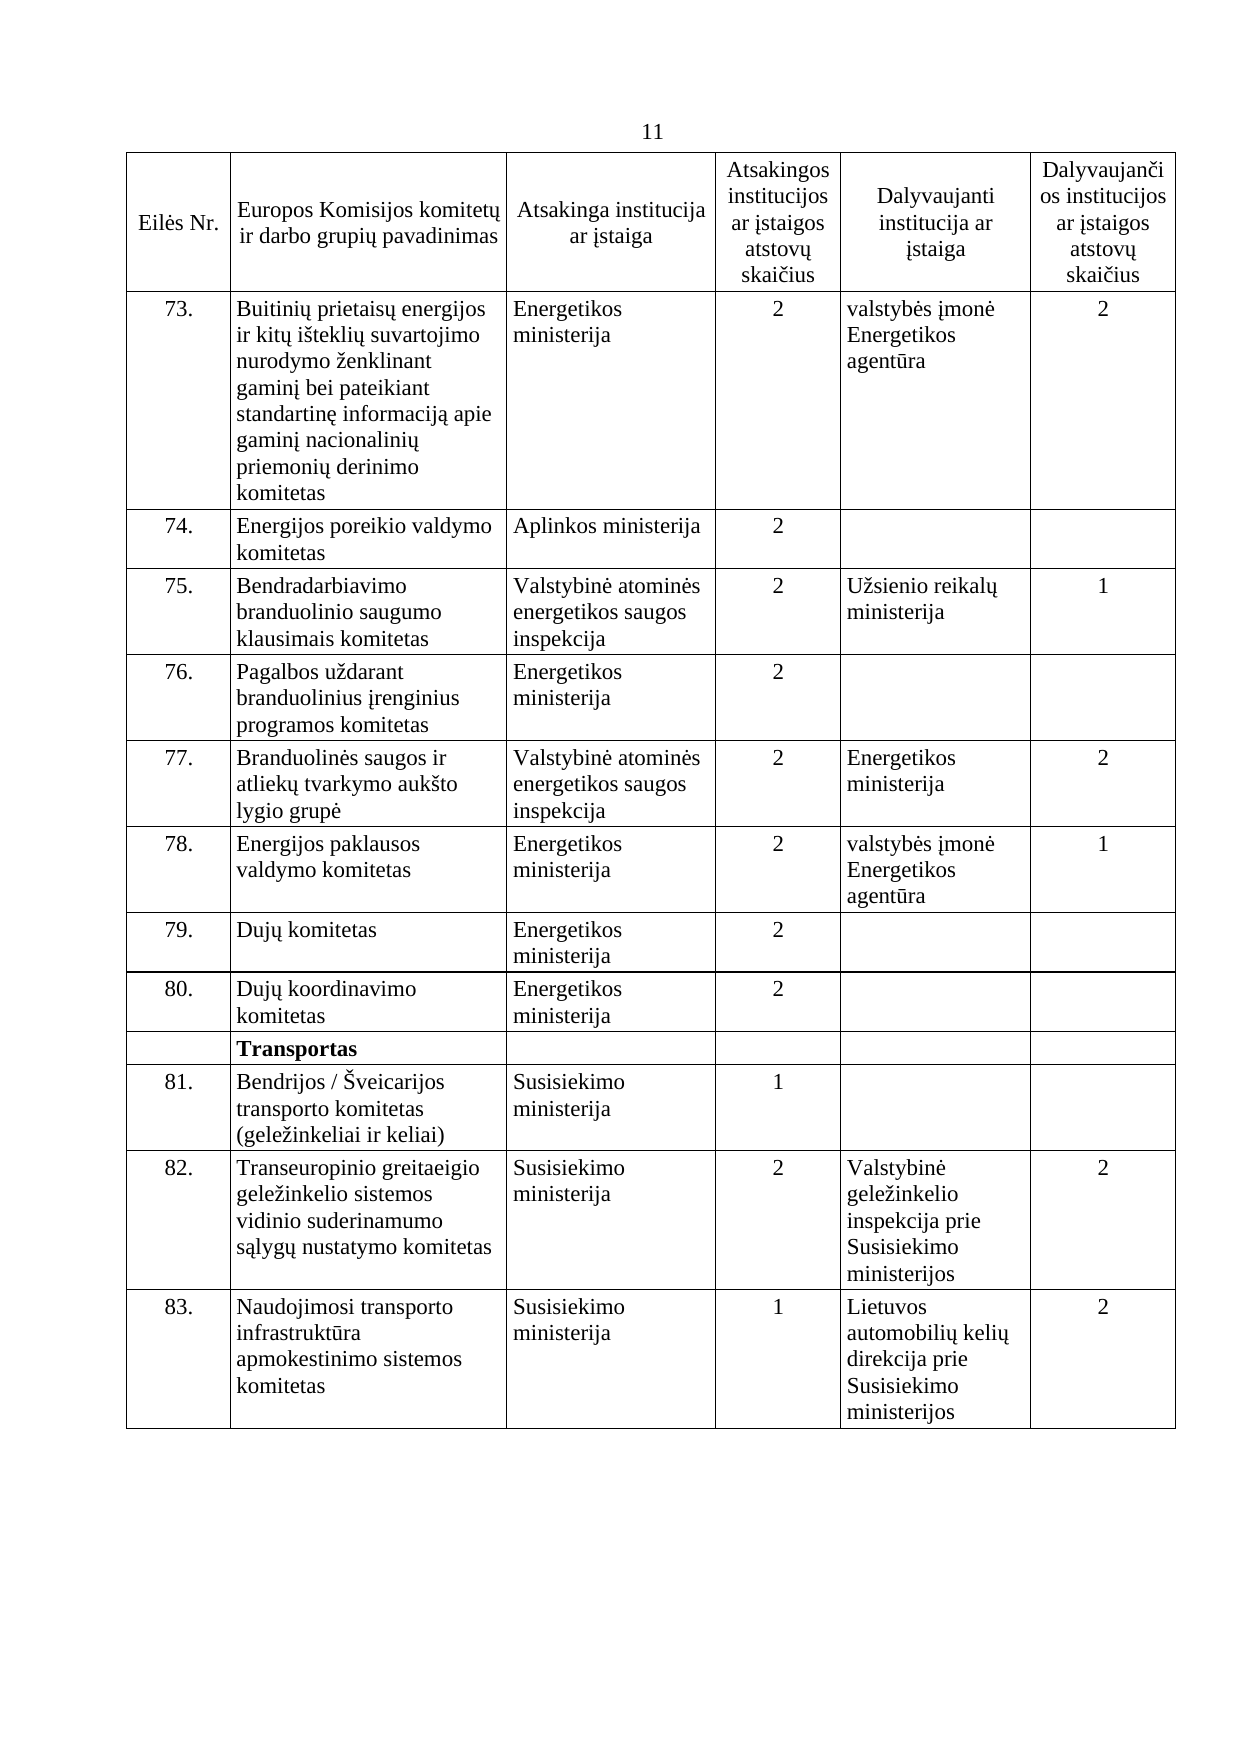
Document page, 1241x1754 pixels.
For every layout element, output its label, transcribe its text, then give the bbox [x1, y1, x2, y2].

table_cell Naudojimosi transporto infrastruktūra apmokestinimo sistemos komitetas [231, 1290, 506, 1427]
table_cell Transportas [231, 1032, 506, 1064]
table_cell 2 [716, 655, 840, 740]
table_cell 2 [716, 1151, 840, 1289]
table_cell 2 [1031, 292, 1175, 508]
table_cell 2 [716, 973, 840, 1031]
table_cell 81. [127, 1065, 230, 1150]
table_cell Energetikos ministerija [507, 827, 715, 912]
table_cell Pagalbos uždarant branduolinius įrenginius programos komitetas [231, 655, 506, 740]
table_cell Lietuvos automobilių kelių direkcija prie Susisiekimo ministerijos [841, 1290, 1030, 1427]
table_header Eilės Nr. [127, 153, 230, 291]
table_cell Susisiekimo ministerija [507, 1065, 715, 1150]
table_cell Energetikos ministerija [507, 655, 715, 740]
table_cell Transeuropinio greitaeigio geležinkelio sistemos vidinio suderinamumo sąlygų nustatymo komitetas [231, 1151, 506, 1289]
table_cell Energetikos ministerija [841, 741, 1030, 826]
table_header Atsakingos institucijos ar įstaigos atstovų skaičius [716, 153, 840, 291]
table_cell 2 [716, 510, 840, 568]
table_cell 2 [1031, 1151, 1175, 1289]
table_cell Energijos poreikio valdymo komitetas [231, 510, 506, 568]
table_cell 80. [127, 973, 230, 1031]
table_cell Užsienio reikalų ministerija [841, 569, 1030, 654]
table_cell Branduolinės saugos ir atliekų tvarkymo aukšto lygio grupė [231, 741, 506, 826]
table_cell Valstybinė atominės energetikos saugos inspekcija [507, 569, 715, 654]
table_cell Bendradarbiavimo branduolinio saugumo klausimais komitetas [231, 569, 506, 654]
table_cell [1031, 510, 1175, 568]
table_cell [1031, 1065, 1175, 1150]
table_cell [841, 655, 1030, 740]
table_cell 1 [716, 1290, 840, 1427]
table_cell Energijos paklausos valdymo komitetas [231, 827, 506, 912]
table_header Atsakinga institucija ar įstaiga [507, 153, 715, 291]
table_cell 1 [1031, 569, 1175, 654]
table_cell Susisiekimo ministerija [507, 1290, 715, 1427]
table_cell [127, 1032, 230, 1064]
table_cell 2 [1031, 1290, 1175, 1427]
table_cell [1031, 655, 1175, 740]
table_cell [1031, 913, 1175, 971]
table_header Dalyvaujančios institucijos ar įstaigos atstovų skaičius [1031, 153, 1175, 291]
table_cell 83. [127, 1290, 230, 1427]
table_cell 1 [716, 1065, 840, 1150]
table_cell 77. [127, 741, 230, 826]
table_cell [841, 1032, 1030, 1064]
table_cell 73. [127, 292, 230, 508]
table_cell [1031, 1032, 1175, 1064]
table_cell 2 [716, 913, 840, 971]
table_cell 82. [127, 1151, 230, 1289]
table_cell 75. [127, 569, 230, 654]
table_cell 2 [1031, 741, 1175, 826]
table_cell [841, 973, 1030, 1031]
table_cell [716, 1032, 840, 1064]
table_cell 2 [716, 569, 840, 654]
table_cell 1 [1031, 827, 1175, 912]
table_cell [507, 1032, 715, 1064]
table_cell Valstybinė atominės energetikos saugos inspekcija [507, 741, 715, 826]
table_cell [841, 1065, 1030, 1150]
table_header Dalyvaujanti institucija ar įstaiga [841, 153, 1030, 291]
table_cell Energetikos ministerija [507, 973, 715, 1031]
table_cell valstybės įmonė Energetikos agentūra [841, 827, 1030, 912]
table_cell Dujų koordinavimo komitetas [231, 973, 506, 1031]
table_cell [841, 913, 1030, 971]
table_cell 74. [127, 510, 230, 568]
table_cell 76. [127, 655, 230, 740]
table_cell 78. [127, 827, 230, 912]
table_cell valstybės įmonė Energetikos agentūra [841, 292, 1030, 508]
table_header Europos Komisijos komitetų ir darbo grupių pavadinimas [231, 153, 506, 291]
table_cell Susisiekimo ministerija [507, 1151, 715, 1289]
table_cell 2 [716, 827, 840, 912]
table_cell Dujų komitetas [231, 913, 506, 971]
table_cell Energetikos ministerija [507, 913, 715, 971]
table_cell 2 [716, 741, 840, 826]
table_cell 2 [716, 292, 840, 508]
table_cell [1031, 973, 1175, 1031]
table_cell Valstybinė geležinkelio inspekcija prie Susisiekimo ministerijos [841, 1151, 1030, 1289]
table_cell Bendrijos / Šveicarijos transporto komitetas (geležinkeliai ir keliai) [231, 1065, 506, 1150]
table_cell 79. [127, 913, 230, 971]
table_cell [841, 510, 1030, 568]
table_cell Aplinkos ministerija [507, 510, 715, 568]
table_cell Buitinių prietaisų energijos ir kitų išteklių suvartojimo nurodymo ženklinant gaminį bei pateikiant standartinę informaciją apie gaminį nacionalinių priemonių derinimo komitetas [231, 292, 506, 508]
table_cell Energetikos ministerija [507, 292, 715, 508]
